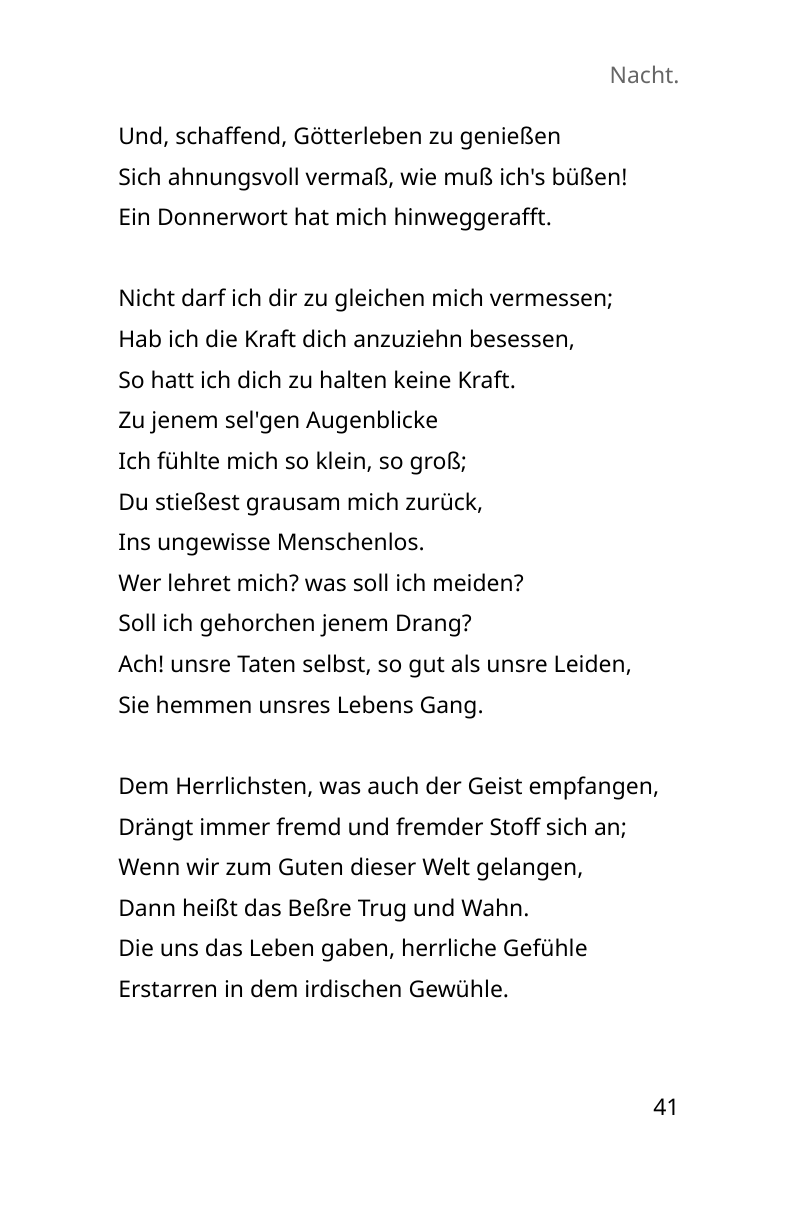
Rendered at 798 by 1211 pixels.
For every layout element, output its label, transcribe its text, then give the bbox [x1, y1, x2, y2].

text Nicht darf ich dir zu gleichen mich vermessen; Hab ich die Kraft dich anzuziehn besessen, So hatt ich dich zu halten keine Kraft. Zu jenem sel'gen Augenblicke Ich fühlte mich so klein, so groß; Du stießest grausam mich zurück, Ins ungewisse Menschenlos. Wer lehret mich? was soll ich meiden? Soll ich gehorchen jenem Drang? Ach! unsre Taten selbst, so gut als unsre Leiden, Sie hemmen unsres Lebens Gang. [118, 259, 679, 720]
text Dem Herrlichsten, was auch der Geist empfangen, Drängt immer fremd und fremder Stoff sich an; Wenn wir zum Guten dieser Welt gelangen, Dann heißt das Beßre Trug und Wahn. Die uns das Leben gaben, herrliche Gefühle Erstarren in dem irdischen Gewühle. [118, 747, 679, 1004]
text Und, schaffend, Götterleben zu genießen Sich ahnungsvoll vermaß, wie muß ich's büßen! Ein Donnerwort hat mich hinweggerafft. [118, 120, 679, 232]
